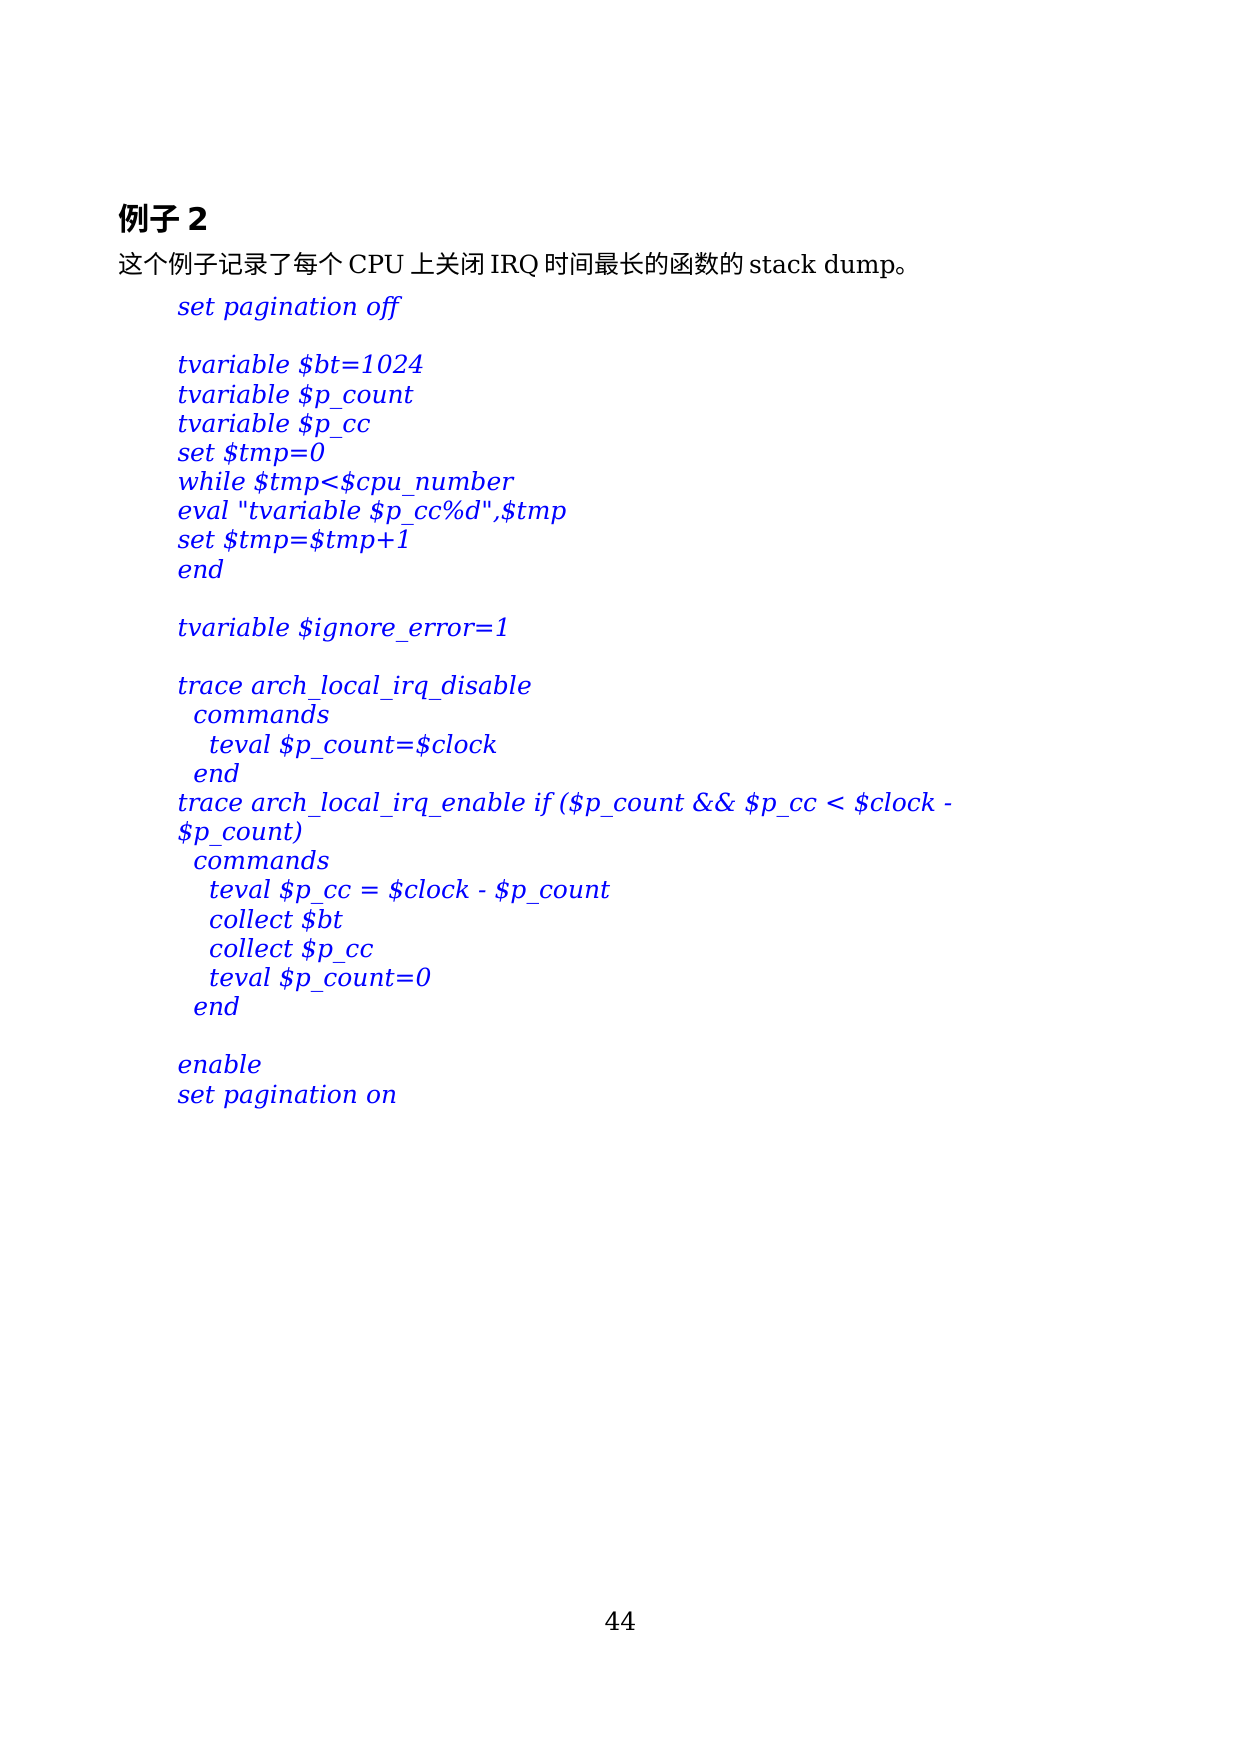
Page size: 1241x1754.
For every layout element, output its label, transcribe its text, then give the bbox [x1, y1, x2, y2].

subtitle 例子2 [118, 202, 1122, 238]
text enable [177, 1051, 1063, 1080]
text end [177, 759, 1063, 788]
text tvariable $bt=1024 [177, 351, 1063, 380]
text tvariable $ignore_error=1 [177, 613, 1063, 642]
text tvariable $p_cc [177, 409, 1063, 438]
text end [177, 992, 1063, 1021]
text collect $p_cc [177, 934, 1063, 963]
text teval $p_count=$clock [177, 730, 1063, 759]
text 这个例子记录了每个CPU上关闭IRQ时间最长的函数的stack dump。 [118, 251, 1122, 280]
text set pagination off [177, 292, 1063, 321]
text teval $p_count=0 [177, 963, 1063, 992]
text tvariable $p_count [177, 380, 1063, 409]
text end [177, 555, 1063, 584]
text teval $p_cc = $clock - $p_count [177, 876, 1063, 905]
text eval "tvariable $p_cc%d",$tmp [177, 496, 1063, 526]
text trace arch_local_irq_enable if ($p_count && $p_cc < $clock - $p_count) [177, 788, 1063, 846]
text set $tmp=$tmp+1 [177, 526, 1063, 555]
text trace arch_local_irq_disable [177, 671, 1063, 701]
text while $tmp<$cpu_number [177, 467, 1063, 496]
text collect $bt [177, 905, 1063, 934]
text commands [177, 701, 1063, 730]
text set $tmp=0 [177, 438, 1063, 467]
text commands [177, 846, 1063, 876]
text set pagination on [177, 1080, 1063, 1109]
